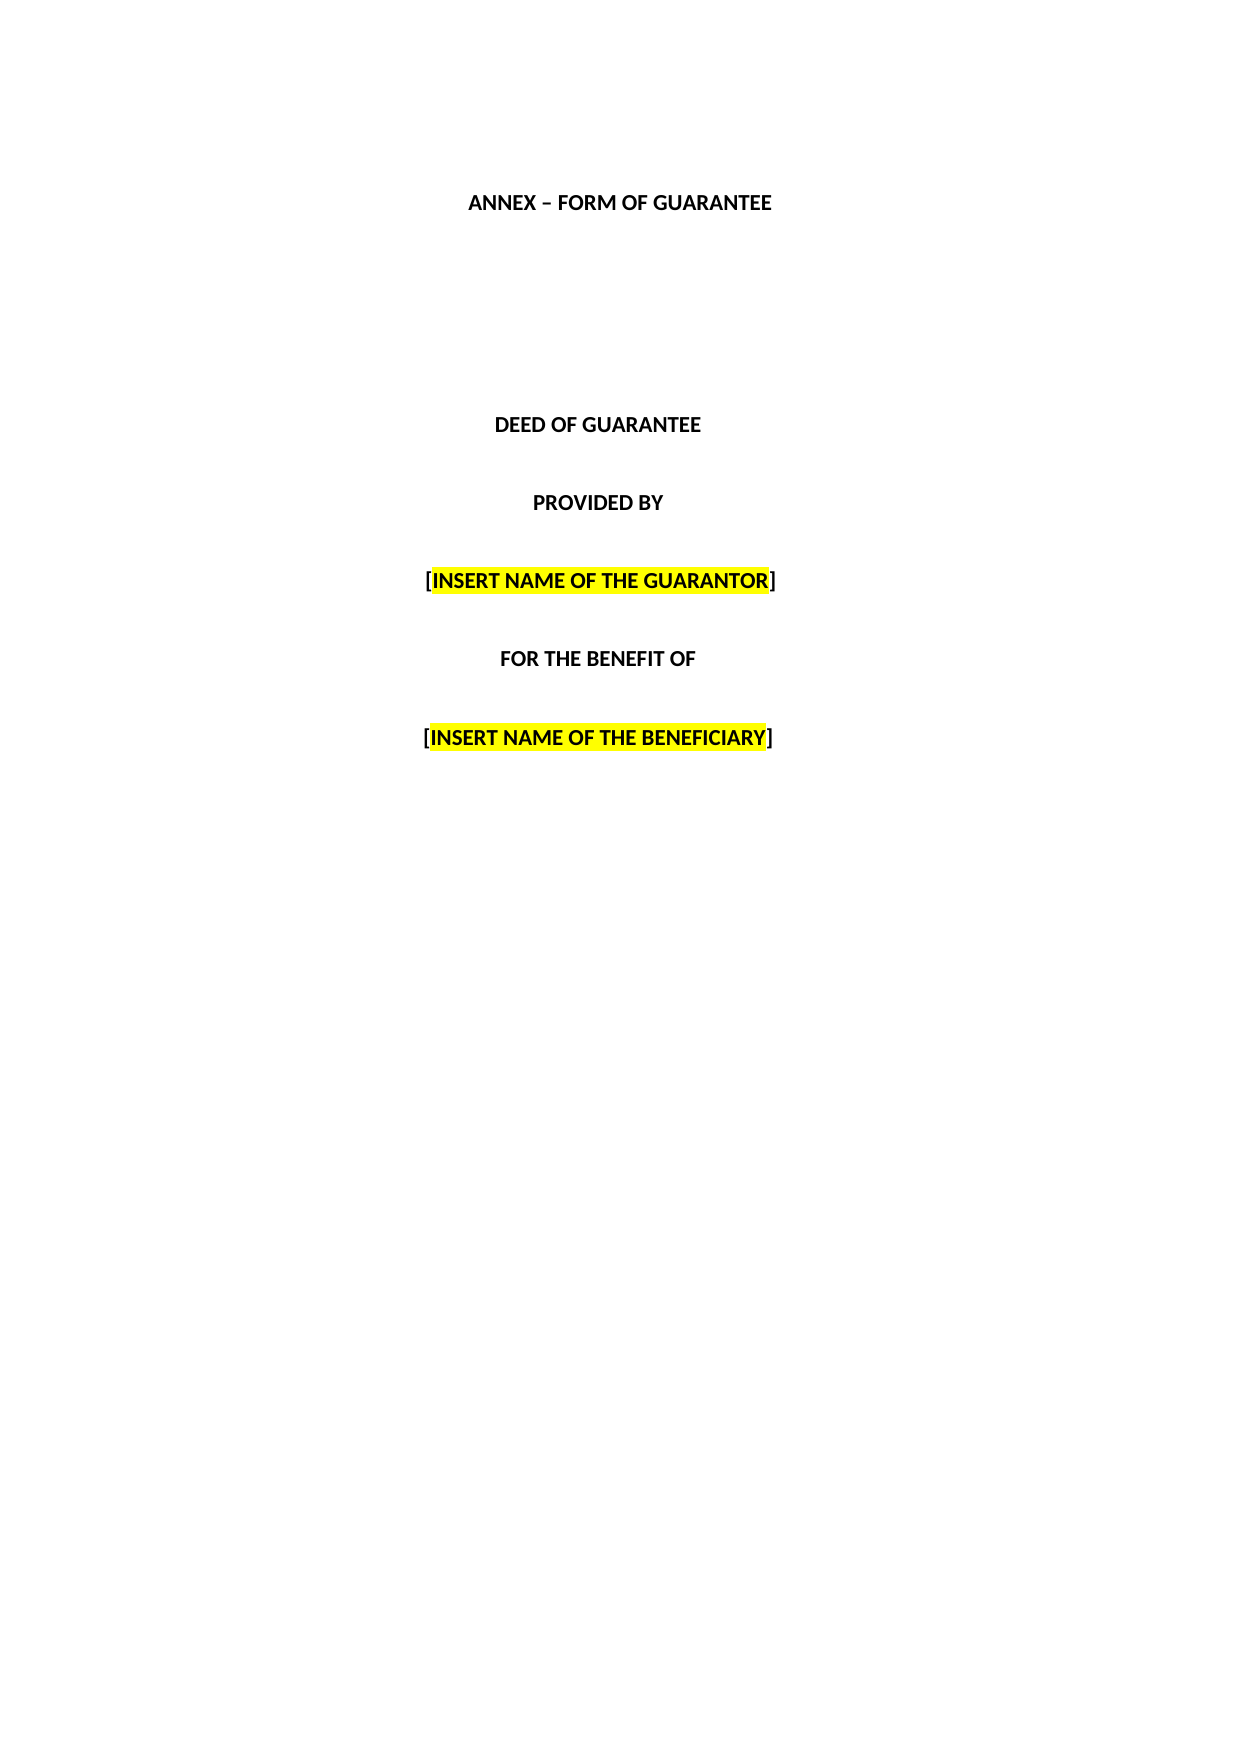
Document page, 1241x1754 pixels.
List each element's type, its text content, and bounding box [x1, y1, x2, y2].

text [Insert name of the Guarantor] [103, 567, 1092, 594]
text DEED OF GUARANTEE [103, 411, 1092, 438]
text [Insert name of the Beneficiary] [103, 723, 1092, 751]
text PROVIDED BY [103, 488, 1092, 517]
text ANNEX – FORM OF GUARANTEE [148, 188, 1092, 216]
text FOR THE BENEFIT OF [103, 644, 1092, 673]
